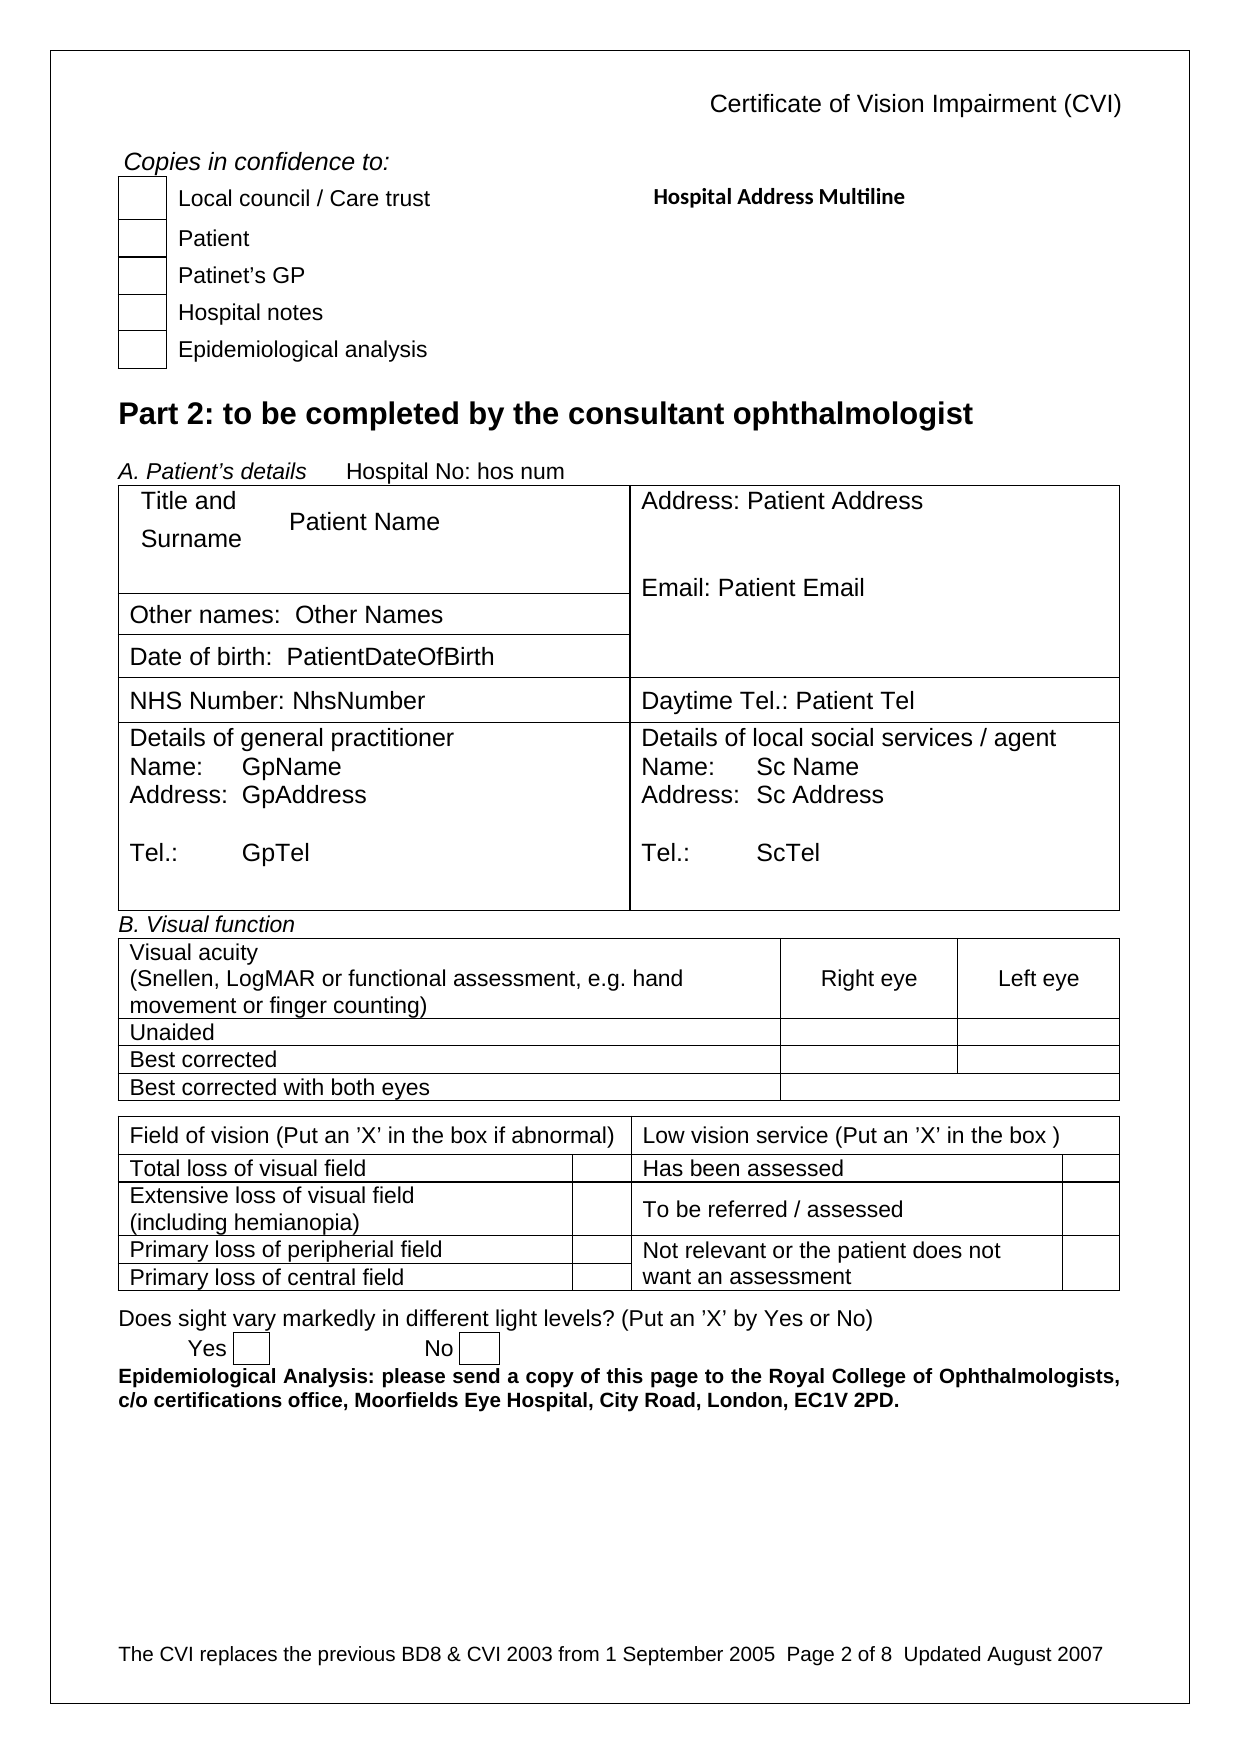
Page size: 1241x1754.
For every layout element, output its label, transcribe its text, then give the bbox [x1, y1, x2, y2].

table_cell [781, 1019, 957, 1045]
table_cell Surname [129, 522, 278, 556]
table_cell Patient [167, 219, 518, 256]
table_cell [781, 1074, 1119, 1100]
table_cell Unaided [119, 1019, 780, 1045]
table_cell To be referred / assessed [632, 1183, 1062, 1235]
table_header Local council / Care trust [167, 176, 518, 219]
text A. Patient’s details Hospital No: hos num [118, 457, 1122, 485]
table_header [234, 1333, 269, 1364]
text Epidemiological Analysis: please send a copy of this page to the Royal College of Ophthalmologists, c/o certifications office, Moorfields Eye Hospital, City Road, London, EC1V 2PD. [118, 1364, 1122, 1412]
table_cell [573, 1264, 631, 1290]
table_cell Date of birth: PatientDateOfBirth [119, 635, 629, 677]
table_cell Epidemiological analysis [167, 330, 518, 368]
table_cell [1063, 1236, 1119, 1290]
table_cell [119, 220, 166, 256]
text Copies in confidence to: [118, 147, 1122, 370]
table_cell Details of general practitioner Name: GpName Address: GpAddress Tel.: GpTel [119, 723, 629, 910]
table_cell Other names: Other Names [119, 594, 629, 634]
table_cell Best corrected [119, 1046, 780, 1073]
table_cell Hospital notes [167, 294, 518, 330]
table_header No [270, 1332, 459, 1364]
text Hospital Address Multiline [653, 182, 1104, 210]
table_cell Primary loss of central field [119, 1264, 572, 1290]
table_cell [119, 295, 166, 330]
table_header [460, 1333, 499, 1364]
table_cell [573, 1155, 631, 1181]
table_header [119, 177, 166, 219]
table_cell Not relevant or the patient does not want an assessment [632, 1236, 1062, 1290]
text B. Visual function [118, 911, 1122, 938]
table_header [119, 486, 629, 593]
table_header Low vision service (Put an ’X’ in the box ) [632, 1117, 1119, 1154]
table_cell [958, 1046, 1119, 1073]
table_cell Total loss of visual field [119, 1155, 572, 1181]
table_header Right eye [781, 939, 957, 1018]
table_header Yes [117, 1332, 233, 1364]
table_cell Extensive loss of visual field (including hemianopia) [119, 1183, 572, 1235]
table_cell [119, 258, 166, 294]
table_header Field of vision (Put an ’X’ in the box if abnormal) [119, 1117, 631, 1154]
table_header Patient Name [278, 486, 618, 556]
table_cell [573, 1183, 631, 1235]
table_cell Best corrected with both eyes [119, 1074, 780, 1100]
table_cell [1063, 1183, 1119, 1235]
table_header Visual acuity (Snellen, LogMAR or functional assessment, e.g. hand movement or finger counting) [119, 939, 780, 1018]
table_cell [781, 1046, 957, 1073]
table_cell [1063, 1155, 1119, 1181]
text Part 2: to be completed by the consultant ophthalmologist [118, 395, 1122, 431]
table_cell Daytime Tel.: Patient Tel [631, 678, 1119, 722]
table_header Left eye [958, 939, 1119, 1018]
table_header Title and [129, 486, 278, 522]
table_cell Primary loss of peripherial field [119, 1236, 572, 1263]
table_cell NHS Number: NhsNumber [119, 678, 629, 722]
table_cell Details of local social services / agent Name: Sc Name Address: Sc Address Tel.: ScTel [631, 723, 1119, 910]
table_cell Patinet’s GP [167, 256, 518, 294]
table_cell [573, 1236, 631, 1263]
table_header Address: Patient Address Email: Patient Email [631, 486, 1119, 677]
table_cell [119, 331, 166, 368]
text Does sight vary markedly in different light levels? (Put an ’X’ by Yes or No) [118, 1305, 1122, 1332]
table_cell [958, 1019, 1119, 1045]
table_cell Has been assessed [632, 1155, 1062, 1181]
